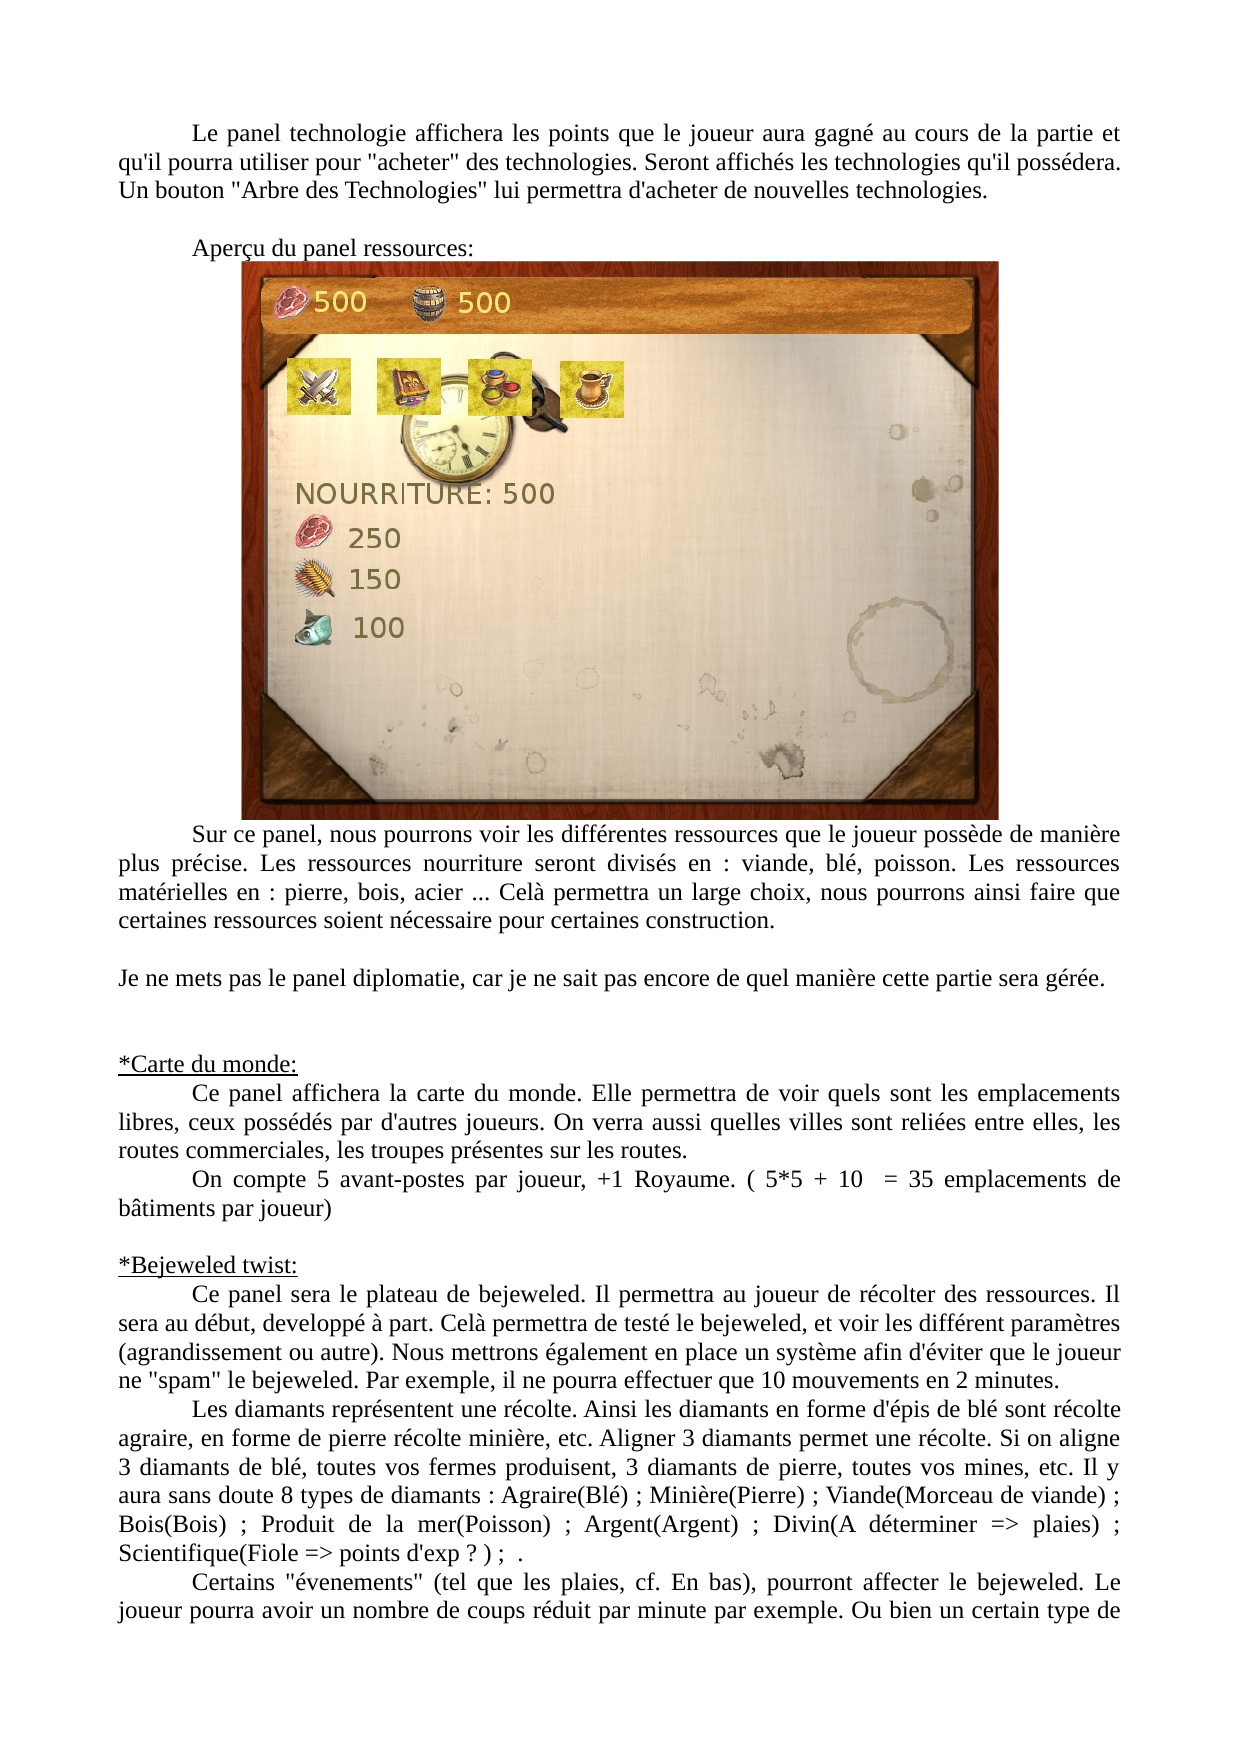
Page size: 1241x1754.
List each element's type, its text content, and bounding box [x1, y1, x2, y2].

text Les diamants représentent une récolte. Ainsi les diamants en forme d'épis de blé sont récolte agraire, en forme de pierre récolte minière, etc. Aligner 3 diamants permet une récolte. Si on aligne 3 diamants de blé, toutes vos fermes produisent, 3 diamants de pierre, toutes vos mines, etc. Il y aura sans doute 8 types de diamants : Agraire(Blé) ; Minière(Pierre) ; Viande(Morceau de viande) ; Bois(Bois) ; Produit de la mer(Poisson) ; Argent(Argent) ; Divin(A déterminer => plaies) ; Scientifique(Fiole => points d'exp ? ) ; . [118, 1394, 1122, 1567]
text Sur ce panel, nous pourrons voir les différentes ressources que le joueur possède de manière plus précise. Les ressources nourriture seront divisés en : viande, blé, poisson. Les ressources matérielles en : pierre, bois, acier ... Celà permettra un large choix, nous pourrons ainsi faire que certaines ressources soient nécessaire pour certaines construction. [118, 820, 1122, 934]
text Ce panel sera le plateau de bejeweled. Il permettra au joueur de récolter des ressources. Il sera au début, developpé à part. Celà permettra de testé le bejeweled, et voir les différent paramètres (agrandissement ou autre). Nous mettrons également en place un système afin d'éviter que le joueur ne "spam" le bejeweled. Par exemple, il ne pourra effectuer que 10 mouvements en 2 minutes. [118, 1279, 1122, 1394]
text *Carte du monde: [118, 1049, 1122, 1078]
picture [241, 261, 999, 820]
text Je ne mets pas le panel diplomatie, car je ne sait pas encore de quel manière cette partie sera gérée. [118, 963, 1122, 992]
text Le panel technologie affichera les points que le joueur aura gagné au cours de la partie et qu'il pourra utiliser pour "acheter" des technologies. Seront affichés les technologies qu'il possédera. Un bouton "Arbre des Technologies" lui permettra d'acheter de nouvelles technologies. [118, 118, 1122, 204]
text On compte 5 avant-postes par joueur, +1 Royaume. ( 5*5 + 10 = 35 emplacements de bâtiments par joueur) [118, 1164, 1122, 1222]
text Certains "évenements" (tel que les plaies, cf. En bas), pourront affecter le bejeweled. Le joueur pourra avoir un nombre de coups réduit par minute par exemple. Ou bien un certain type de [118, 1567, 1122, 1624]
text Aperçu du panel ressources: [118, 233, 1122, 262]
text *Bejeweled twist: [118, 1251, 1122, 1279]
text Ce panel affichera la carte du monde. Elle permettra de voir quels sont les emplacements libres, ceux possédés par d'autres joueurs. On verra aussi quelles villes sont reliées entre elles, les routes commerciales, les troupes présentes sur les routes. [118, 1078, 1122, 1164]
